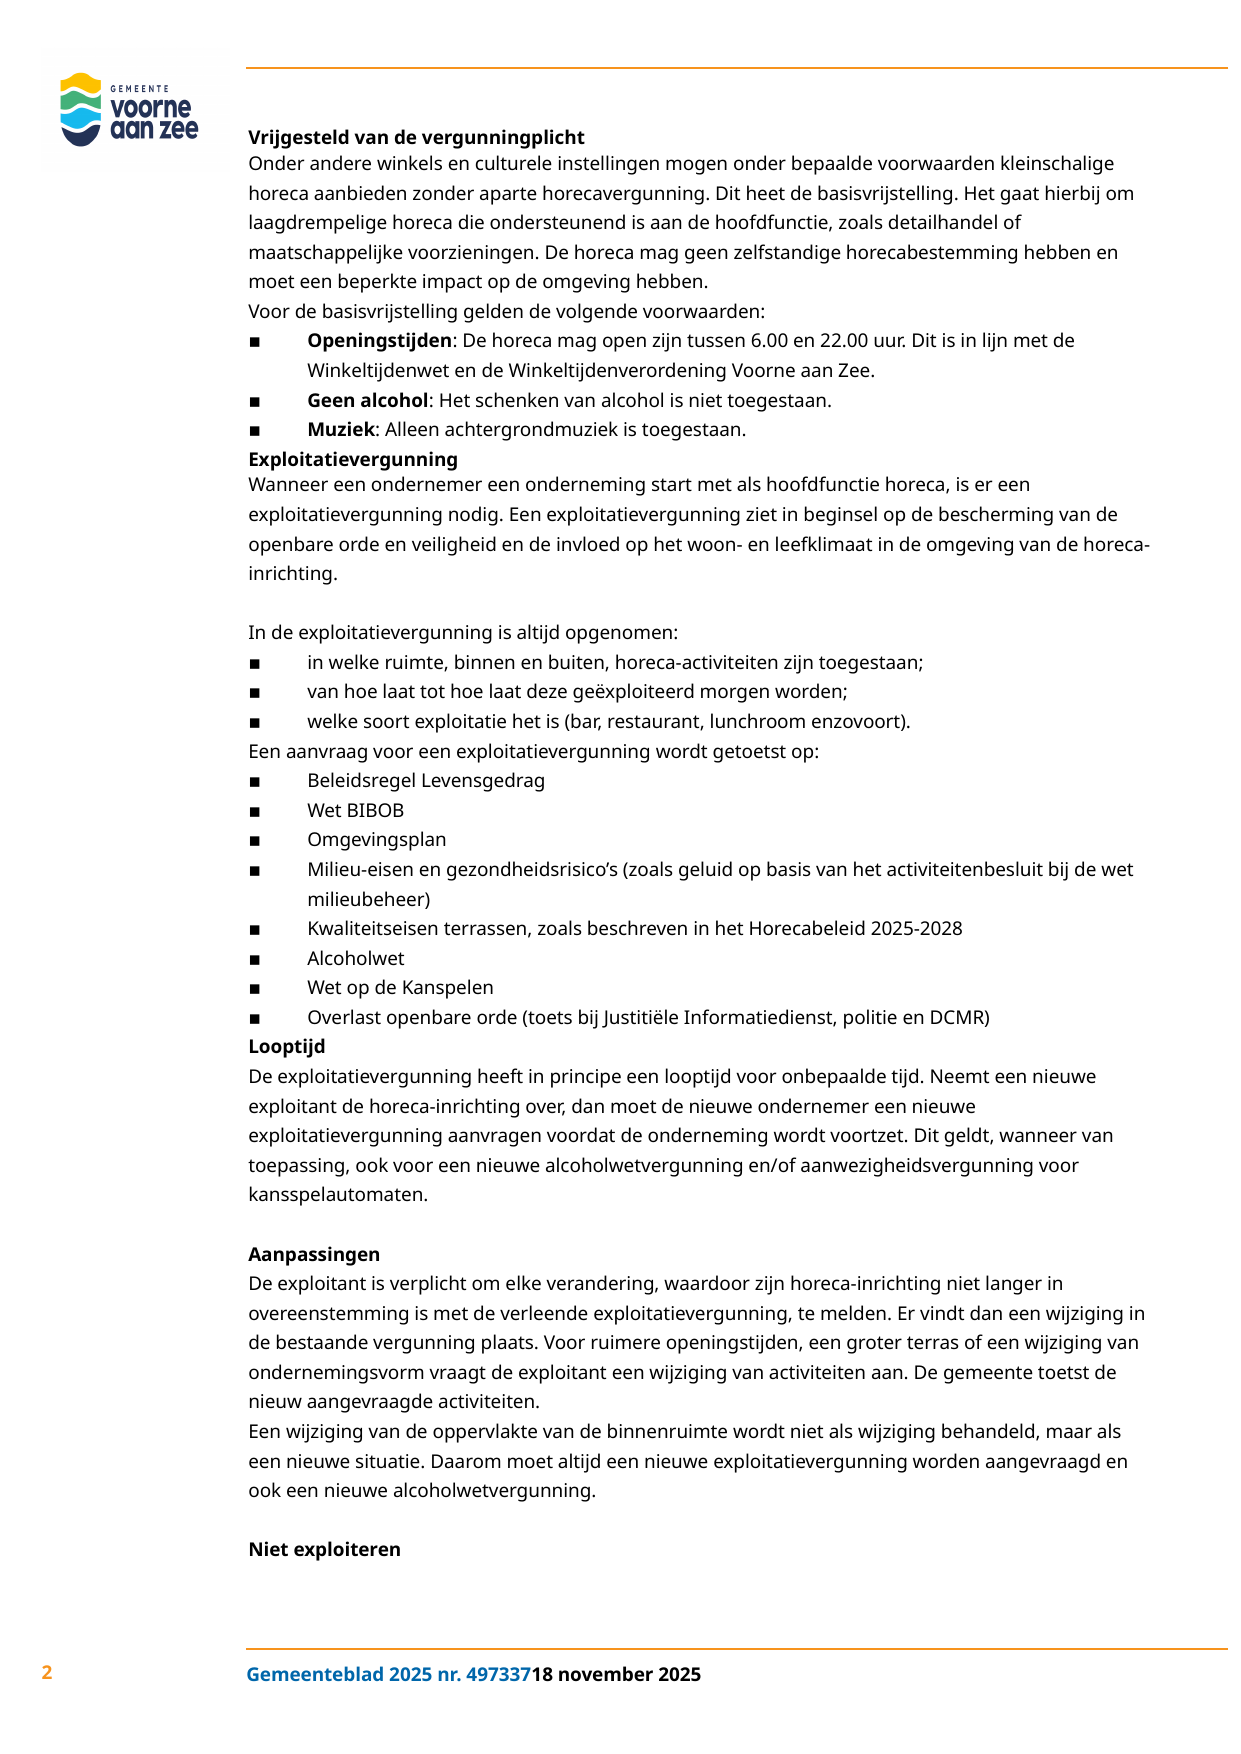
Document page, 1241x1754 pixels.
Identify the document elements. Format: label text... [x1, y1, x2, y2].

list Alcoholwet [248, 945, 1152, 971]
list Wet BIBOB [248, 797, 1152, 823]
text De exploitant is verplicht om elke verandering, waardoor zijn horeca-inrichting niet langer in overeenstemming is met de verleende exploitatievergunning, te melden. Er vindt dan een wijziging in de bestaande vergunning plaats. Voor ruimere openingstijden, een groter terras of een wijziging van ondernemingsvorm vraagt de exploitant een wijziging van activiteiten aan. De gemeente toetst de nieuw aangevraagde activiteiten. [248, 1270, 1152, 1414]
list welke soort exploitatie het is (bar, restaurant, lunchroom enzovoort). [248, 708, 1152, 734]
text Wanneer een ondernemer een onderneming start met als hoofdfunctie horeca, is er een exploitatievergunning nodig. Een exploitatievergunning ziet in beginsel op de bescherming van de openbare orde en veiligheid en de invloed op het woon- en leefklimaat in de omgeving van de horeca-inrichting. [248, 472, 1152, 586]
text Exploitatievergunning [248, 446, 1152, 472]
list Wet op de Kanspelen [248, 974, 1152, 1000]
list in welke ruimte, binnen en buiten, horeca-activiteiten zijn toegestaan; [248, 649, 1152, 675]
text Vrijgesteld van de vergunningplicht [248, 124, 1152, 150]
text Aanpassingen [248, 1241, 1152, 1267]
text In de exploitatievergunning is altijd opgenomen: [248, 619, 1152, 645]
text Voor de basisvrijstelling gelden de volgende voorwaarden: [248, 298, 1152, 324]
text De exploitatievergunning heeft in principe een looptijd voor onbepaalde tijd. Neemt een nieuwe exploitant de horeca-inrichting over, dan moet de nieuwe ondernemer een nieuwe exploitatievergunning aanvragen voordat de onderneming wordt voortzet. Dit geldt, wanneer van toepassing, ook voor een nieuwe alcoholwetvergunning en/of aanwezigheidsvergunning voor kansspelautomaten. [248, 1063, 1152, 1207]
list Beleidsregel Levensgedrag [248, 767, 1152, 793]
list Milieu-eisen en gezondheidsrisico’s (zoals geluid op basis van het activiteitenbesluit bij de wet milieubeheer) [248, 856, 1152, 912]
picture [41, 47, 231, 172]
list Overlast openbare orde (toets bij Justitiële Informatiedienst, politie en DCMR) [248, 1004, 1152, 1030]
list Kwaliteitseisen terrassen, zoals beschreven in het Horecabeleid 2025-2028 [248, 915, 1152, 941]
list Openingstijden: De horeca mag open zijn tussen 6.00 en 22.00 uur. Dit is in lijn met de Winkeltijdenwet en de Winkeltijdenverordening Voorne aan Zee. [248, 328, 1152, 383]
text Niet exploiteren [248, 1537, 1152, 1562]
list van hoe laat tot hoe laat deze geëxploiteerd morgen worden; [248, 679, 1152, 704]
text Looptijd [248, 1034, 1152, 1059]
list Muziek: Alleen achtergrondmuziek is toegestaan. [248, 416, 1152, 442]
list Omgevingsplan [248, 827, 1152, 852]
text Onder andere winkels en culturele instellingen mogen onder bepaalde voorwaarden kleinschalige horeca aanbieden zonder aparte horecavergunning. Dit heet de basisvrijstelling. Het gaat hierbij om laagdrempelige horeca die ondersteunend is aan de hoofdfunctie, zoals detailhandel of maatschappelijke voorzieningen. De horeca mag geen zelfstandige horecabestemming hebben en moet een beperkte impact op de omgeving hebben. [248, 150, 1152, 294]
list Geen alcohol: Het schenken van alcohol is niet toegestaan. [248, 387, 1152, 412]
text Een wijziging van de oppervlakte van de binnenruimte wordt niet als wijziging behandeld, maar als een nieuwe situatie. Daarom moet altijd een nieuwe exploitatievergunning worden aangevraagd en ook een nieuwe alcoholwetvergunning. [248, 1418, 1152, 1503]
text Een aanvraag voor een exploitatievergunning wordt getoetst op: [248, 738, 1152, 764]
